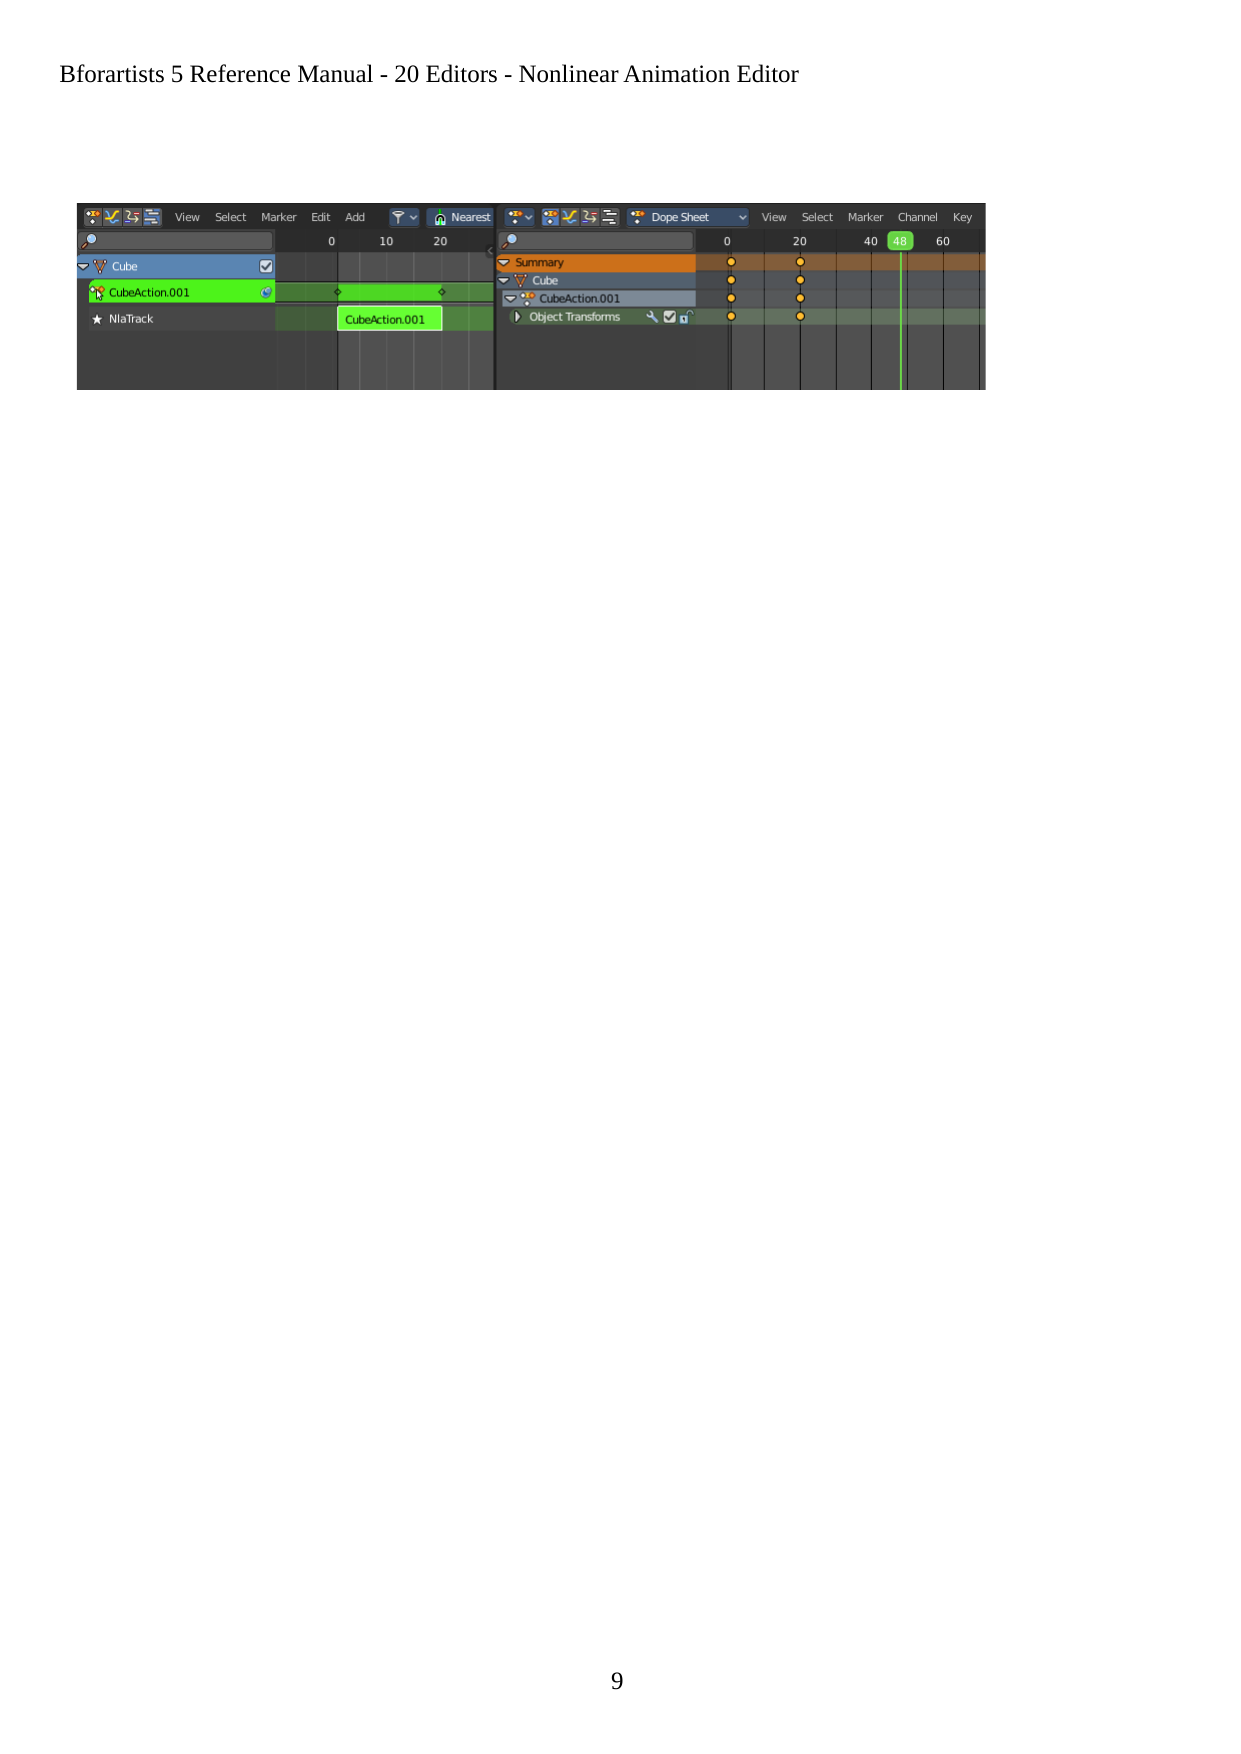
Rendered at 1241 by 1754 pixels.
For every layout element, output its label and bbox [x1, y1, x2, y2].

picture [76, 203, 986, 390]
